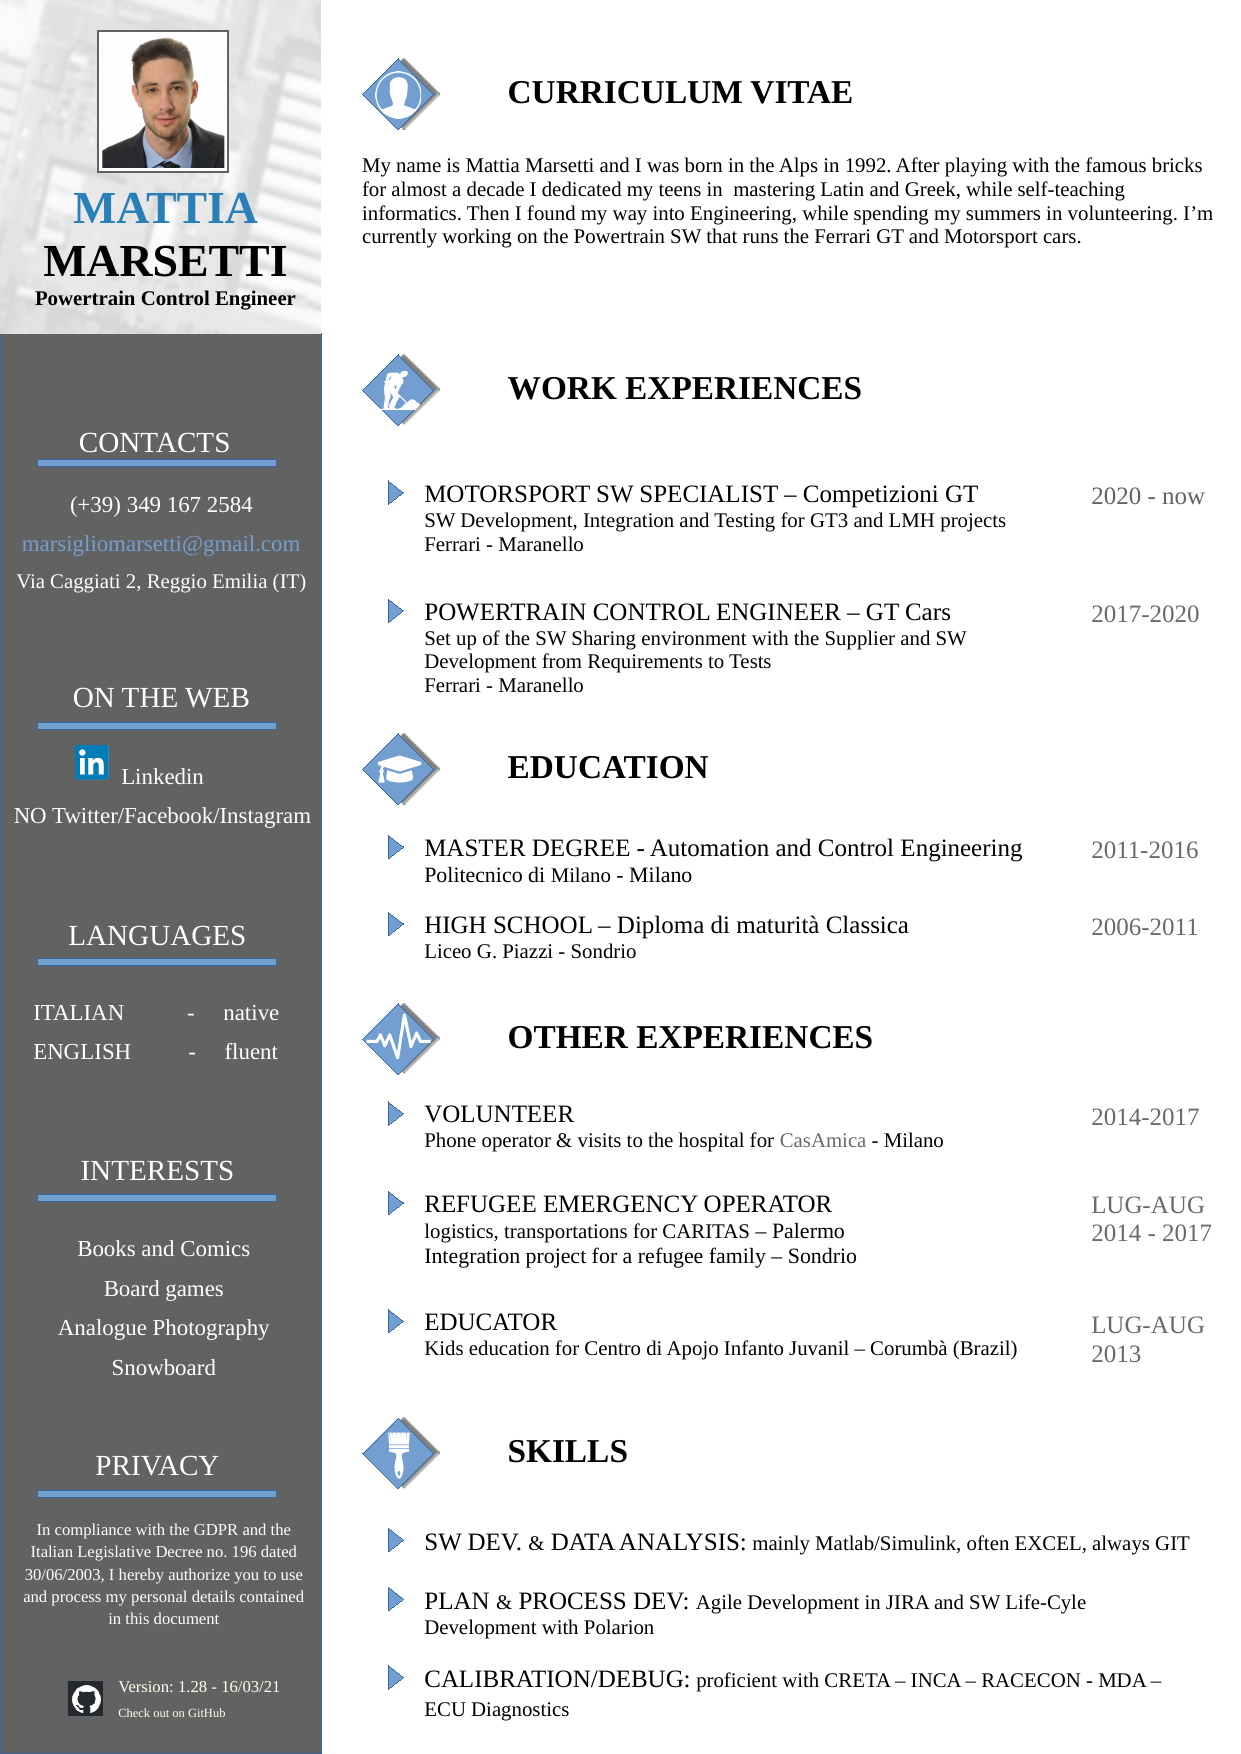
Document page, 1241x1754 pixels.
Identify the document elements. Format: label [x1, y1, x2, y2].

picture [72, 744, 112, 781]
picture [89, 759, 103, 774]
picture [0, 0, 321, 334]
picture [366, 1008, 431, 1065]
picture [377, 751, 422, 787]
picture [385, 1432, 413, 1480]
picture [372, 371, 428, 410]
picture [67, 1681, 103, 1716]
picture [375, 71, 422, 119]
